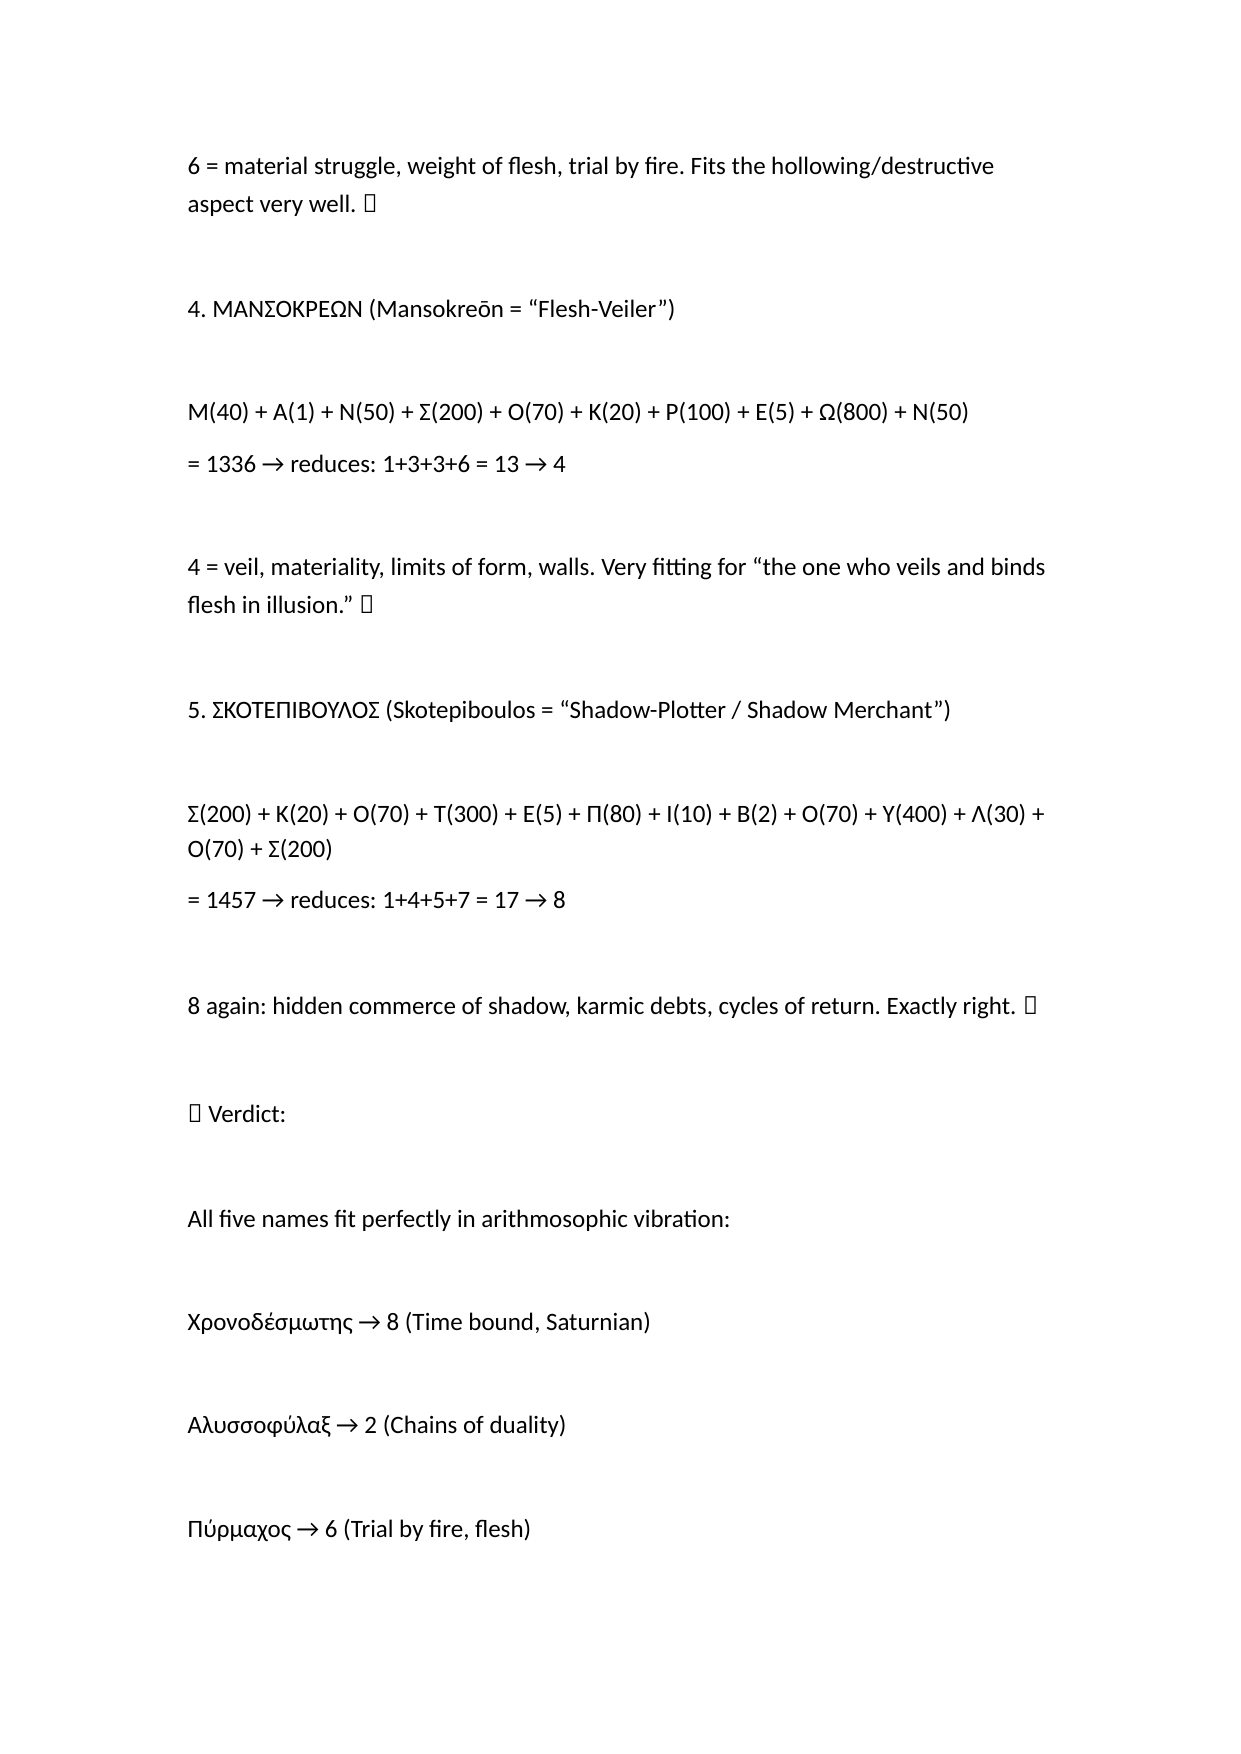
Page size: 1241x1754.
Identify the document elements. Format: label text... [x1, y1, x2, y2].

text Χρονοδέσμωτης → 8 (Time bound, Saturnian) [187, 1306, 1053, 1337]
text 4. ΜΑΝΣΟΚΡΕΩΝ (Mansokreōn = “Flesh-Veiler”) [187, 293, 1053, 324]
text ✅ Verdict: [187, 1095, 1053, 1129]
text Πύρμαχος → 6 (Trial by fire, flesh) [187, 1513, 1053, 1543]
text 5. ΣΚΟΤΕΠΙΒΟΥΛΟΣ (Skotepiboulos = “Shadow-Plotter / Shadow Merchant”) [187, 694, 1053, 725]
text Μ(40) + Α(1) + Ν(50) + Σ(200) + Ο(70) + Κ(20) + Ρ(100) + Ε(5) + Ω(800) + Ν(50) [187, 396, 1053, 427]
text Αλυσσοφύλαξ → 2 (Chains of duality) [187, 1409, 1053, 1440]
text 6 = material struggle, weight of flesh, trial by fire. Fits the hollowing/destructive aspect very well. ✅ [187, 150, 1053, 220]
text Σ(200) + Κ(20) + Ο(70) + Τ(300) + Ε(5) + Π(80) + Ι(10) + Β(2) + Ο(70) + Υ(400) + Λ(30) + Ο(70) + Σ(200) [187, 798, 1053, 863]
text 8 again: hidden commerce of shadow, karmic debts, cycles of return. Exactly right. ✅ [187, 988, 1053, 1022]
text All five names fit perfectly in arithmosophic vibration: [187, 1203, 1053, 1233]
text 4 = veil, materiality, limits of form, walls. Very fitting for “the one who veils and binds flesh in illusion.” ✅ [187, 551, 1053, 621]
text = 1336 → reduces: 1+3+3+6 = 13 → 4 [187, 448, 1053, 479]
text = 1457 → reduces: 1+4+5+7 = 17 → 8 [187, 884, 1053, 915]
